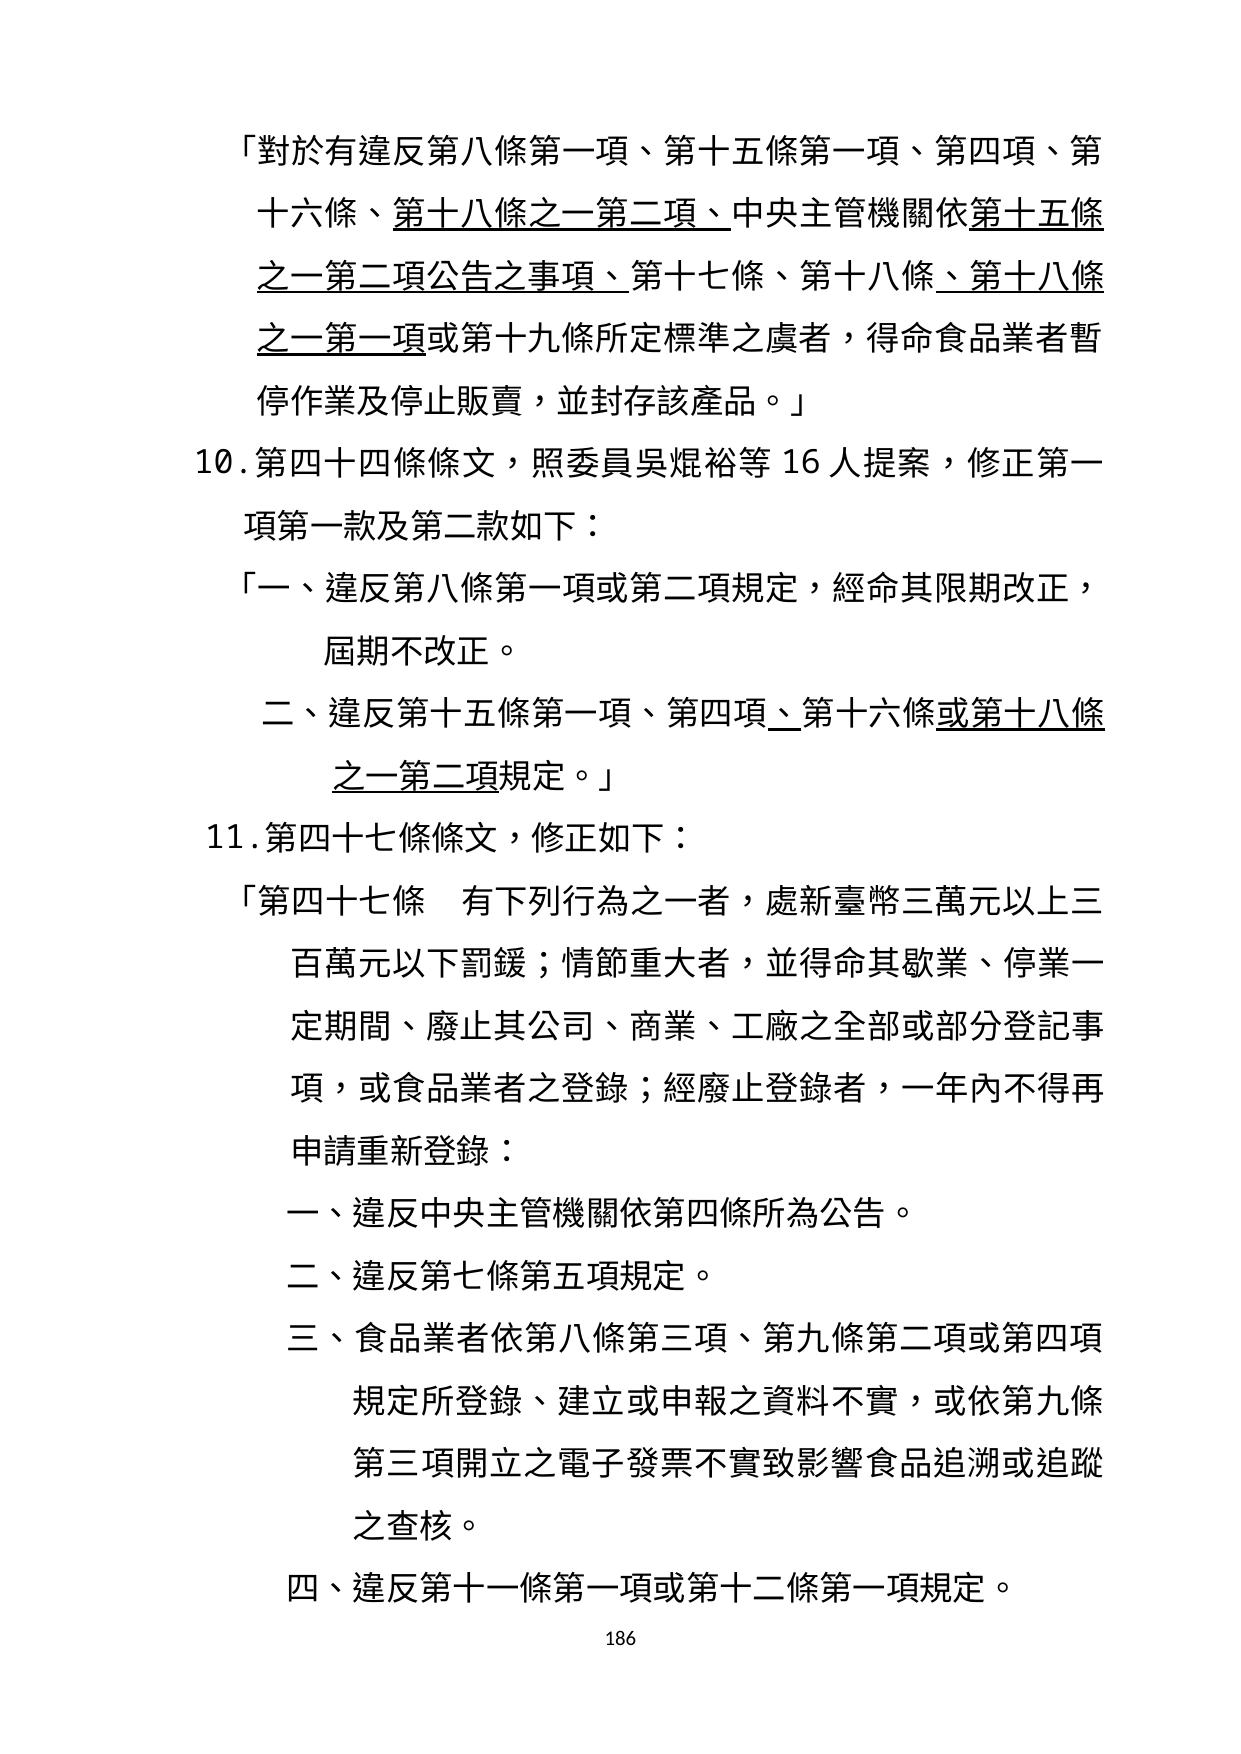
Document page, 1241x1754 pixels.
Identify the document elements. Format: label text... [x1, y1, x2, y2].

text 10.第四十四條條文，照委員吳焜裕等16人提案，修正第一項第一款及第二款如下： [193, 419, 1104, 544]
text 「對於有違反第八條第一項、第十五條第一項、第四項、第十六條、第十八條之一第二項、中央主管機關依第十五條之一第二項公告之事項、第十七條、第十八條、第十八條之一第一項或第十九條所定標準之虞者，得命食品業者暫停作業及停止販賣，並封存該產品。」 [223, 107, 1104, 419]
text 二、違反第七條第五項規定。 [286, 1232, 1104, 1294]
text 一、違反中央主管機關依第四條所為公告。 [286, 1169, 1104, 1232]
text 「一、違反第八條第一項或第二項規定，經命其限期改正，屆期不改正。 [223, 544, 1104, 669]
text 11.第四十七條條文，修正如下： [204, 794, 1104, 857]
text 「第四十七條 有下列行為之一者，處新臺幣三萬元以上三百萬元以下罰鍰；情節重大者，並得命其歇業、停業一定期間、廢止其公司、商業、工廠之全部或部分登記事項，或食品業者之登錄；經廢止登錄者，一年內不得再申請重新登錄： [223, 857, 1104, 1169]
text 四、違反第十一條第一項或第十二條第一項規定。 [286, 1544, 1104, 1607]
text 三、食品業者依第八條第三項、第九條第二項或第四項規定所登錄、建立或申報之資料不實，或依第九條第三項開立之電子發票不實致影響食品追溯或追蹤之查核。 [286, 1294, 1104, 1544]
text 二、違反第十五條第一項、第四項、第十六條或第十八條之一第二項規定。」 [261, 669, 1104, 794]
